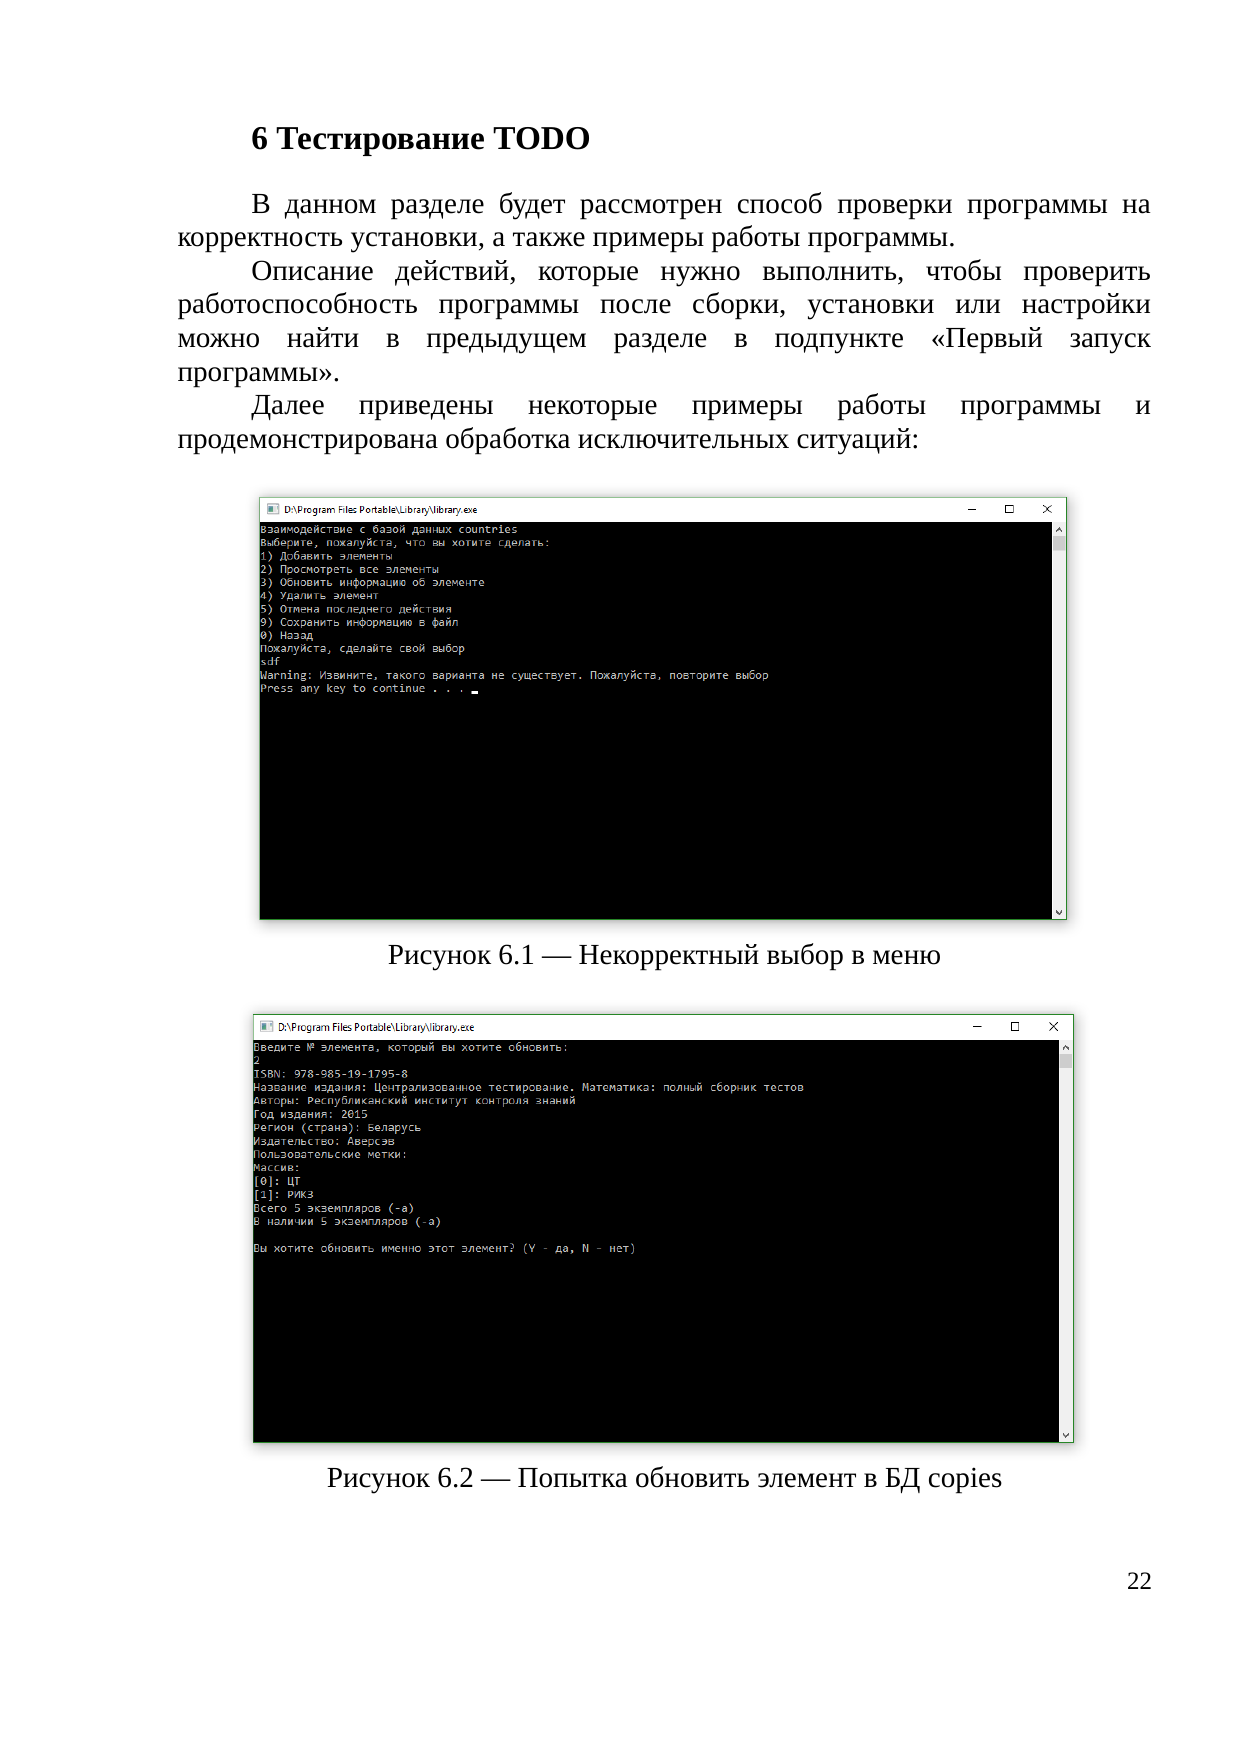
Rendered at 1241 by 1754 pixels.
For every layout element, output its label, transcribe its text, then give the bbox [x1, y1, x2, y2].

text В данном разделе будет рассмотрен способ проверки программы на корректность установки, а также примеры работы программы. [177, 186, 1152, 253]
picture [245, 483, 1084, 938]
subtitle 6 Тестирование TODO [251, 118, 1152, 156]
text Рисунок 6.1 — Некорректный выбор в меню [177, 937, 1152, 971]
text Рисунок 6.2 — Попытка обновить элемент в БД copies [177, 1461, 1152, 1494]
text Описание действий, которые нужно выполнить, чтобы проверить работоспособность программы после сборки, установки или настройки можно найти в предыдущем разделе в подпункте «Первый запуск программы». [177, 253, 1152, 387]
text Далее приведены некоторые примеры работы программы и продемонстрирована обработка исключительных ситуаций: [177, 387, 1152, 454]
picture [238, 1000, 1091, 1461]
